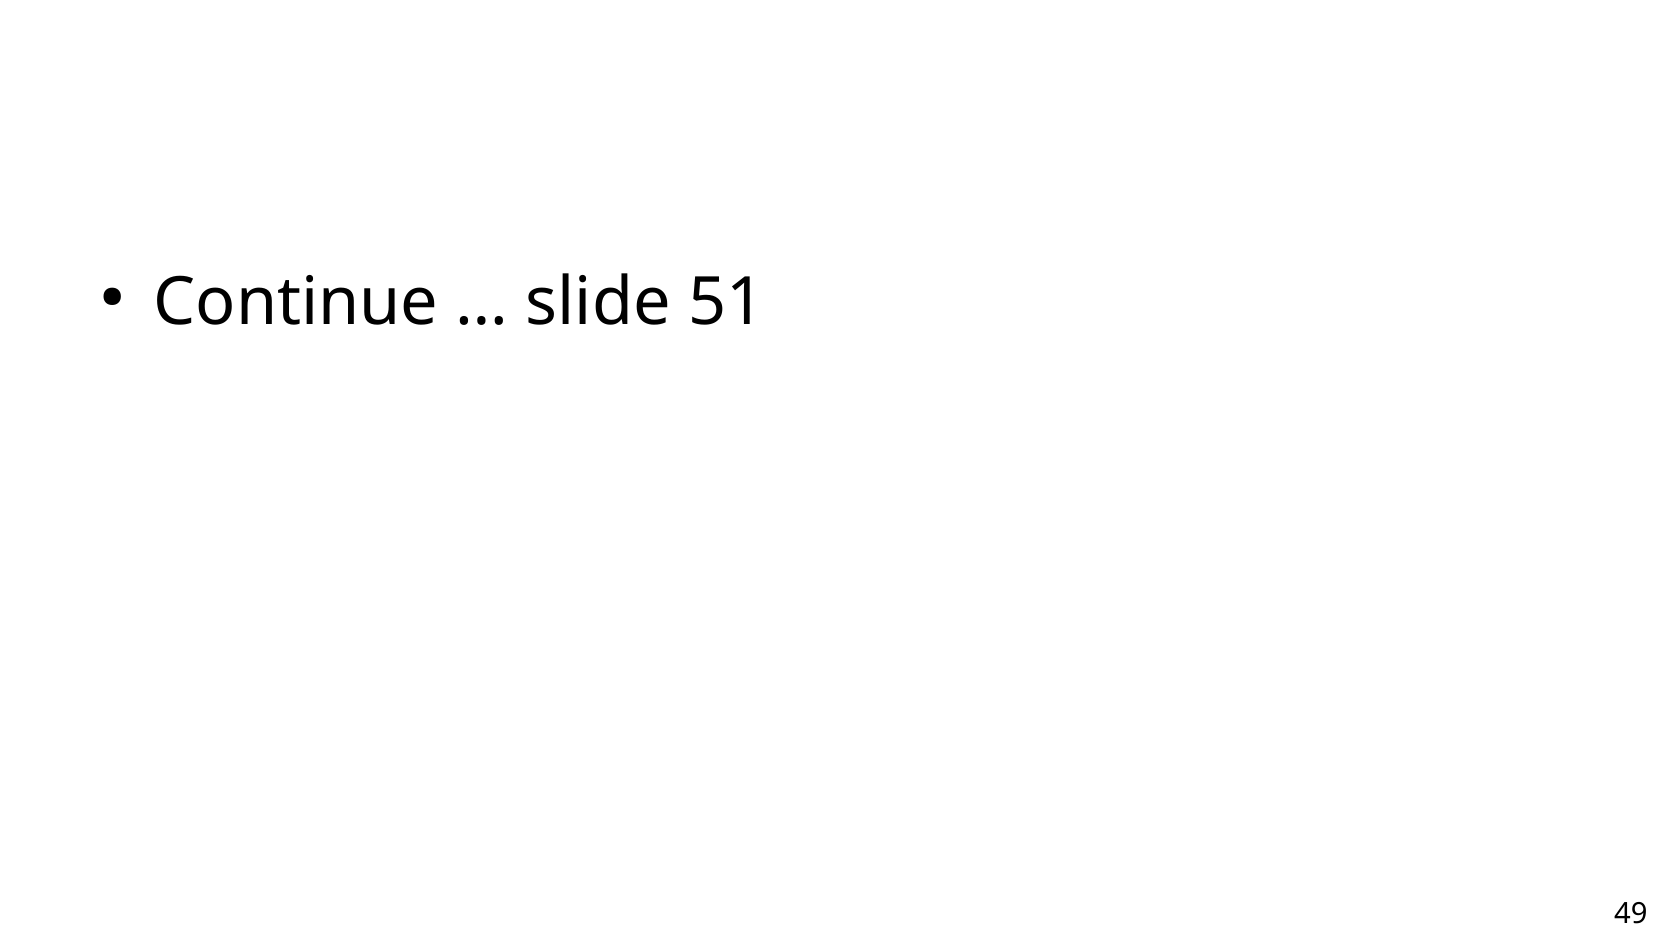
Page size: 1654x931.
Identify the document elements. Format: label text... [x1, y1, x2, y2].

list Continue … slide 51 [82, 253, 1571, 793]
